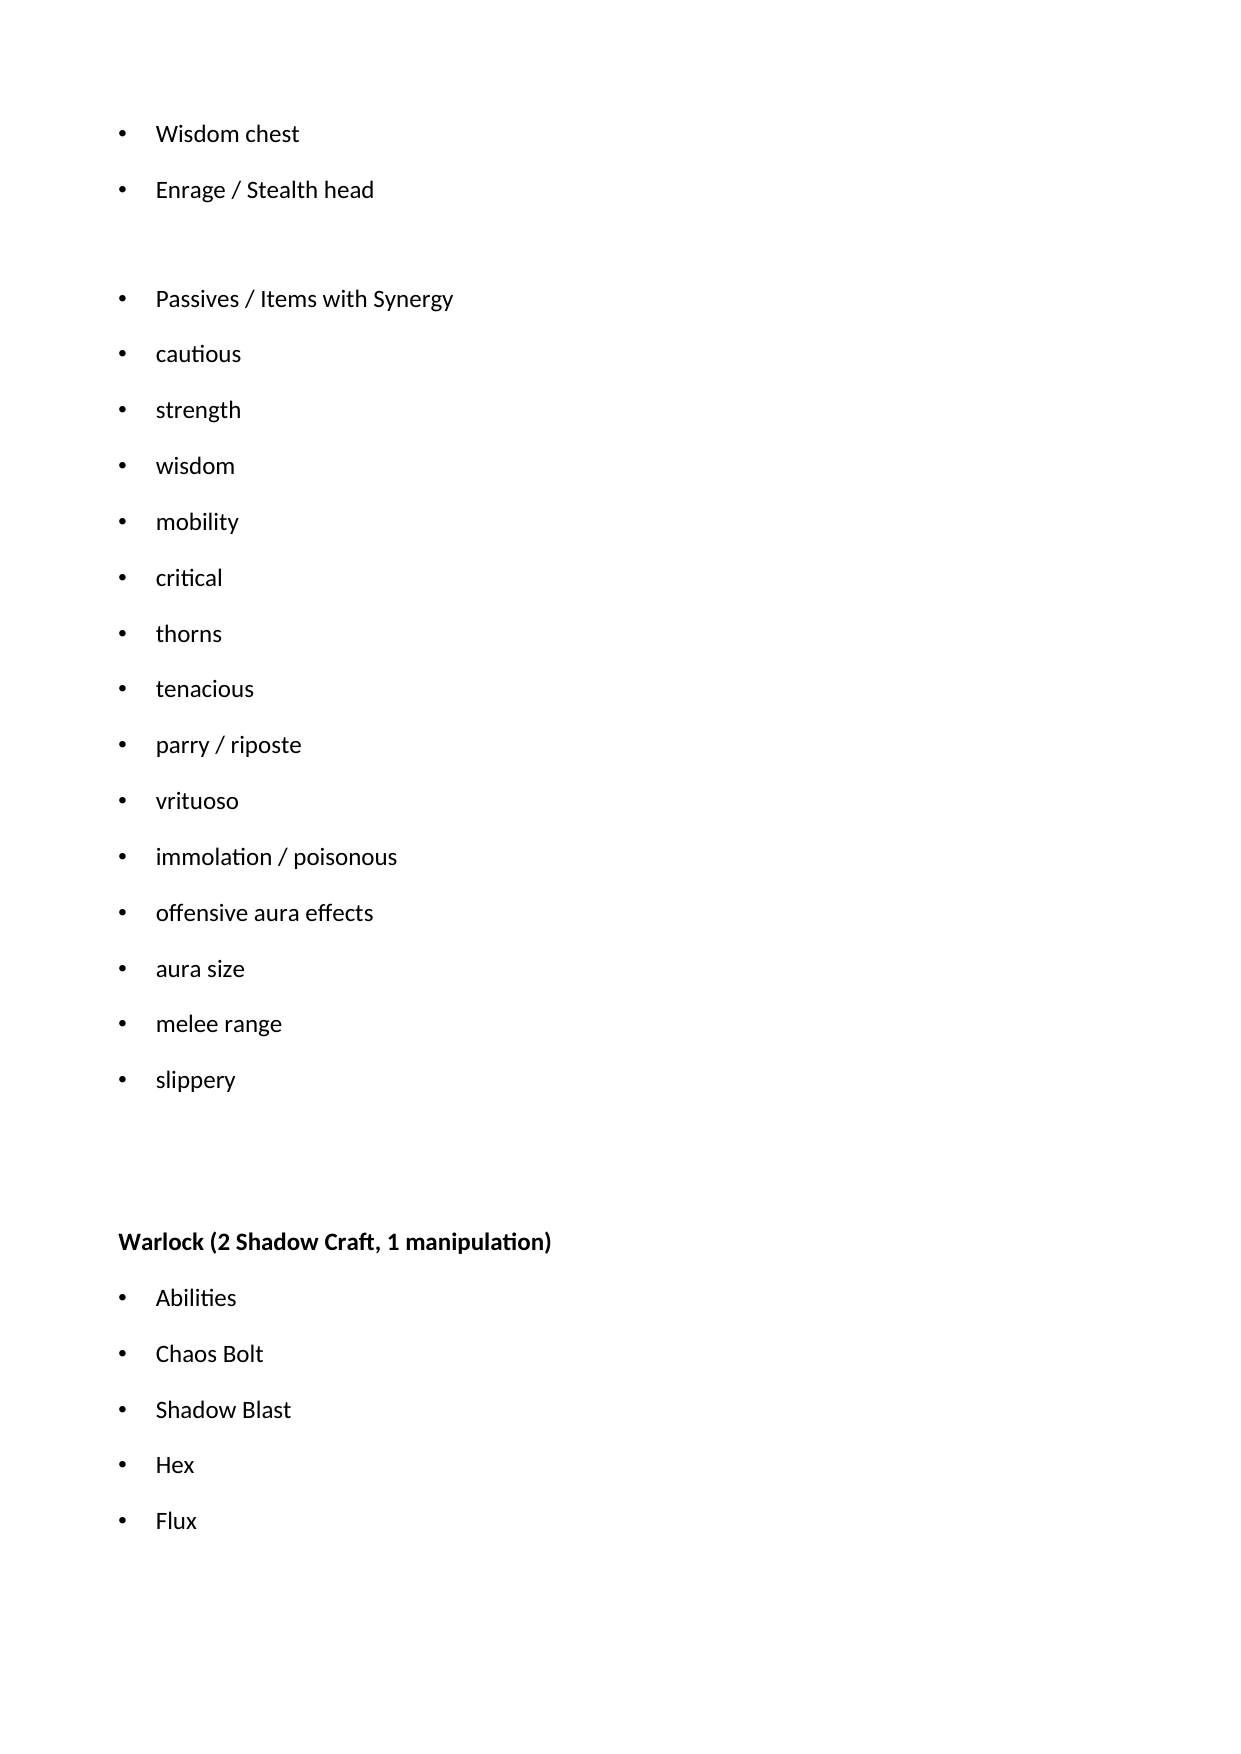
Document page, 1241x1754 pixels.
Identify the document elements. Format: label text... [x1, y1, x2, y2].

list cautious [81, 339, 1122, 369]
list vrituoso [81, 785, 1122, 816]
list melee range [81, 1009, 1122, 1039]
list tenacious [81, 674, 1122, 704]
list aura size [81, 953, 1122, 983]
list critical [81, 562, 1122, 592]
list Shadow Blast [81, 1394, 1122, 1424]
list thorns [81, 618, 1122, 648]
list Flux [81, 1506, 1122, 1536]
list wisdom [81, 450, 1122, 481]
list parry / riposte [81, 729, 1122, 760]
list Passives / Items with Synergy [81, 283, 1122, 313]
text Warlock (2 Shadow Craft, 1 manipulation) [118, 1226, 1122, 1257]
list Wisdom chest [81, 118, 1122, 149]
list mobility [81, 506, 1122, 537]
list strength [81, 394, 1122, 425]
list Chaos Bolt [81, 1338, 1122, 1368]
list slippery [81, 1064, 1122, 1095]
list Enrage / Stealth head [81, 174, 1122, 204]
list immolation / poisonous [81, 841, 1122, 872]
list Abilities [81, 1282, 1122, 1313]
list Hex [81, 1450, 1122, 1480]
list offensive aura effects [81, 897, 1122, 927]
